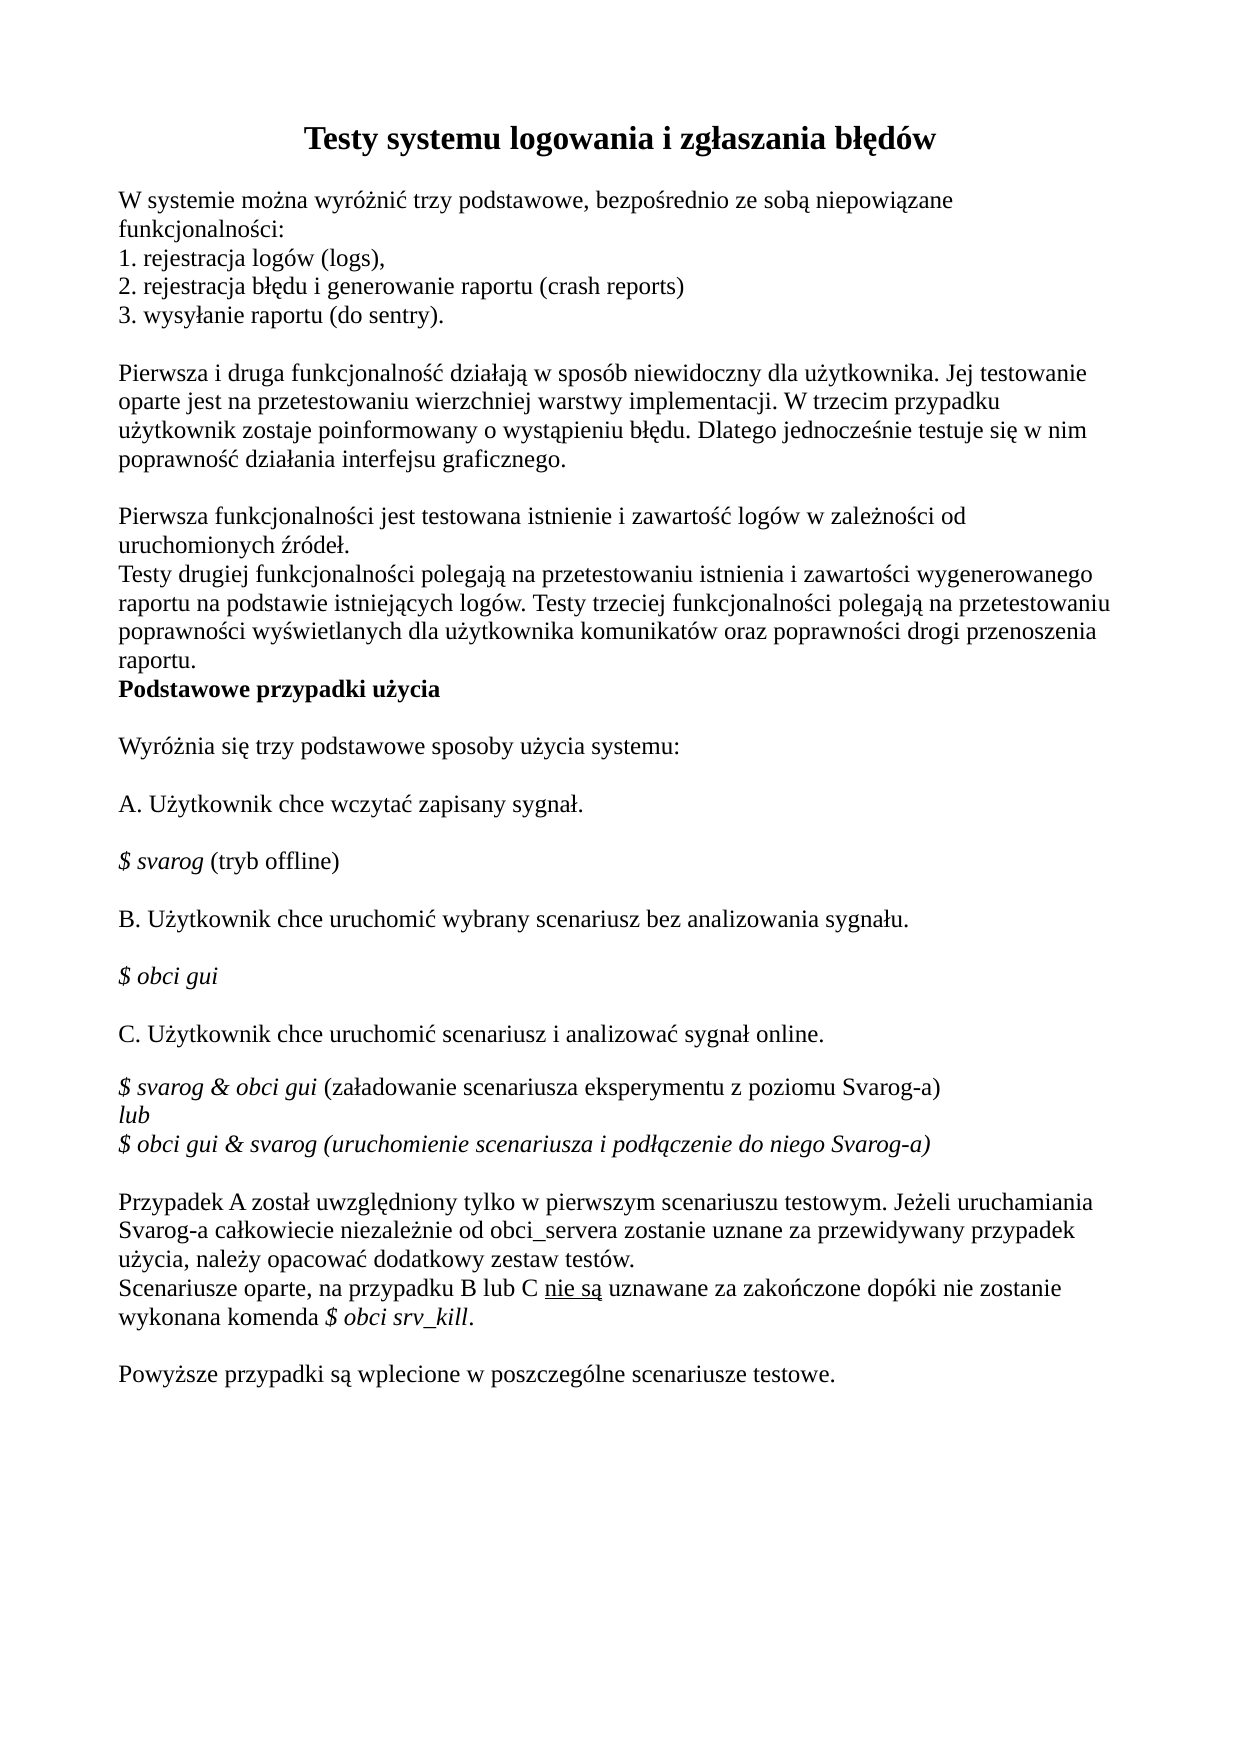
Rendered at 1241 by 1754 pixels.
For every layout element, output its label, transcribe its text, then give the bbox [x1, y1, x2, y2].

text Przypadek A został uwzględniony tylko w pierwszym scenariuszu testowym. Jeżeli uruchamiania Svarog-a całkowiecie niezależnie od obci_servera zostanie uznane za przewidywany przypadek użycia, należy opacować dodatkowy zestaw testów. [118, 1187, 1122, 1273]
text $ obci gui [118, 961, 1122, 990]
text Pierwsza i druga funkcjonalność działają w sposób niewidoczny dla użytkownika. Jej testowanie oparte jest na przetestowaniu wierzchniej warstwy implementacji. W trzecim przypadku użytkownik zostaje poinformowany o wystąpieniu błędu. Dlatego jednocześnie testuje się w nim poprawność działania interfejsu graficznego. [118, 358, 1122, 473]
text $ svarog & obci gui (załadowanie scenariusza eksperymentu z poziomu Svarog-a) [118, 1072, 1122, 1101]
text C. Użytkownik chce uruchomić scenariusz i analizować sygnał online. [118, 1019, 1122, 1048]
text 1. rejestracja logów (logs), [118, 243, 1122, 271]
text Pierwsza funkcjonalności jest testowana istnienie i zawartość logów w zależności od uruchomionych źródeł. [118, 501, 1122, 559]
text A. Użytkownik chce wczytać zapisany sygnał. [118, 789, 1122, 818]
text $ obci gui & svarog (uruchomienie scenariusza i podłączenie do niego Svarog-a) [118, 1129, 1122, 1158]
text lub [118, 1101, 1122, 1129]
text 3. wysyłanie raportu (do sentry). [118, 300, 1122, 329]
text Wyróżnia się trzy podstawowe sposoby użycia systemu: [118, 731, 1122, 760]
text B. Użytkownik chce uruchomić wybrany scenariusz bez analizowania sygnału. [118, 904, 1122, 933]
text Powyższe przypadki są wplecione w poszczególne scenariusze testowe. [118, 1359, 1122, 1388]
text W systemie można wyróżnić trzy podstawowe, bezpośrednio ze sobą niepowiązane funkcjonalności: [118, 185, 1122, 243]
text Podstawowe przypadki użycia [118, 674, 1122, 703]
text Scenariusze oparte, na przypadku B lub C nie są uznawane za zakończone dopóki nie zostanie wykonana komenda $ obci srv_kill. [118, 1273, 1122, 1331]
text $ svarog (tryb offline) [118, 846, 1122, 875]
text Testy systemu logowania i zgłaszania błędów [118, 118, 1122, 156]
text 2. rejestracja błędu i generowanie raportu (crash reports) [118, 271, 1122, 300]
text Testy drugiej funkcjonalności polegają na przetestowaniu istnienia i zawartości wygenerowanego raportu na podstawie istniejących logów. Testy trzeciej funkcjonalności polegają na przetestowaniu poprawności wyświetlanych dla użytkownika komunikatów oraz poprawności drogi przenoszenia raportu. [118, 559, 1122, 674]
